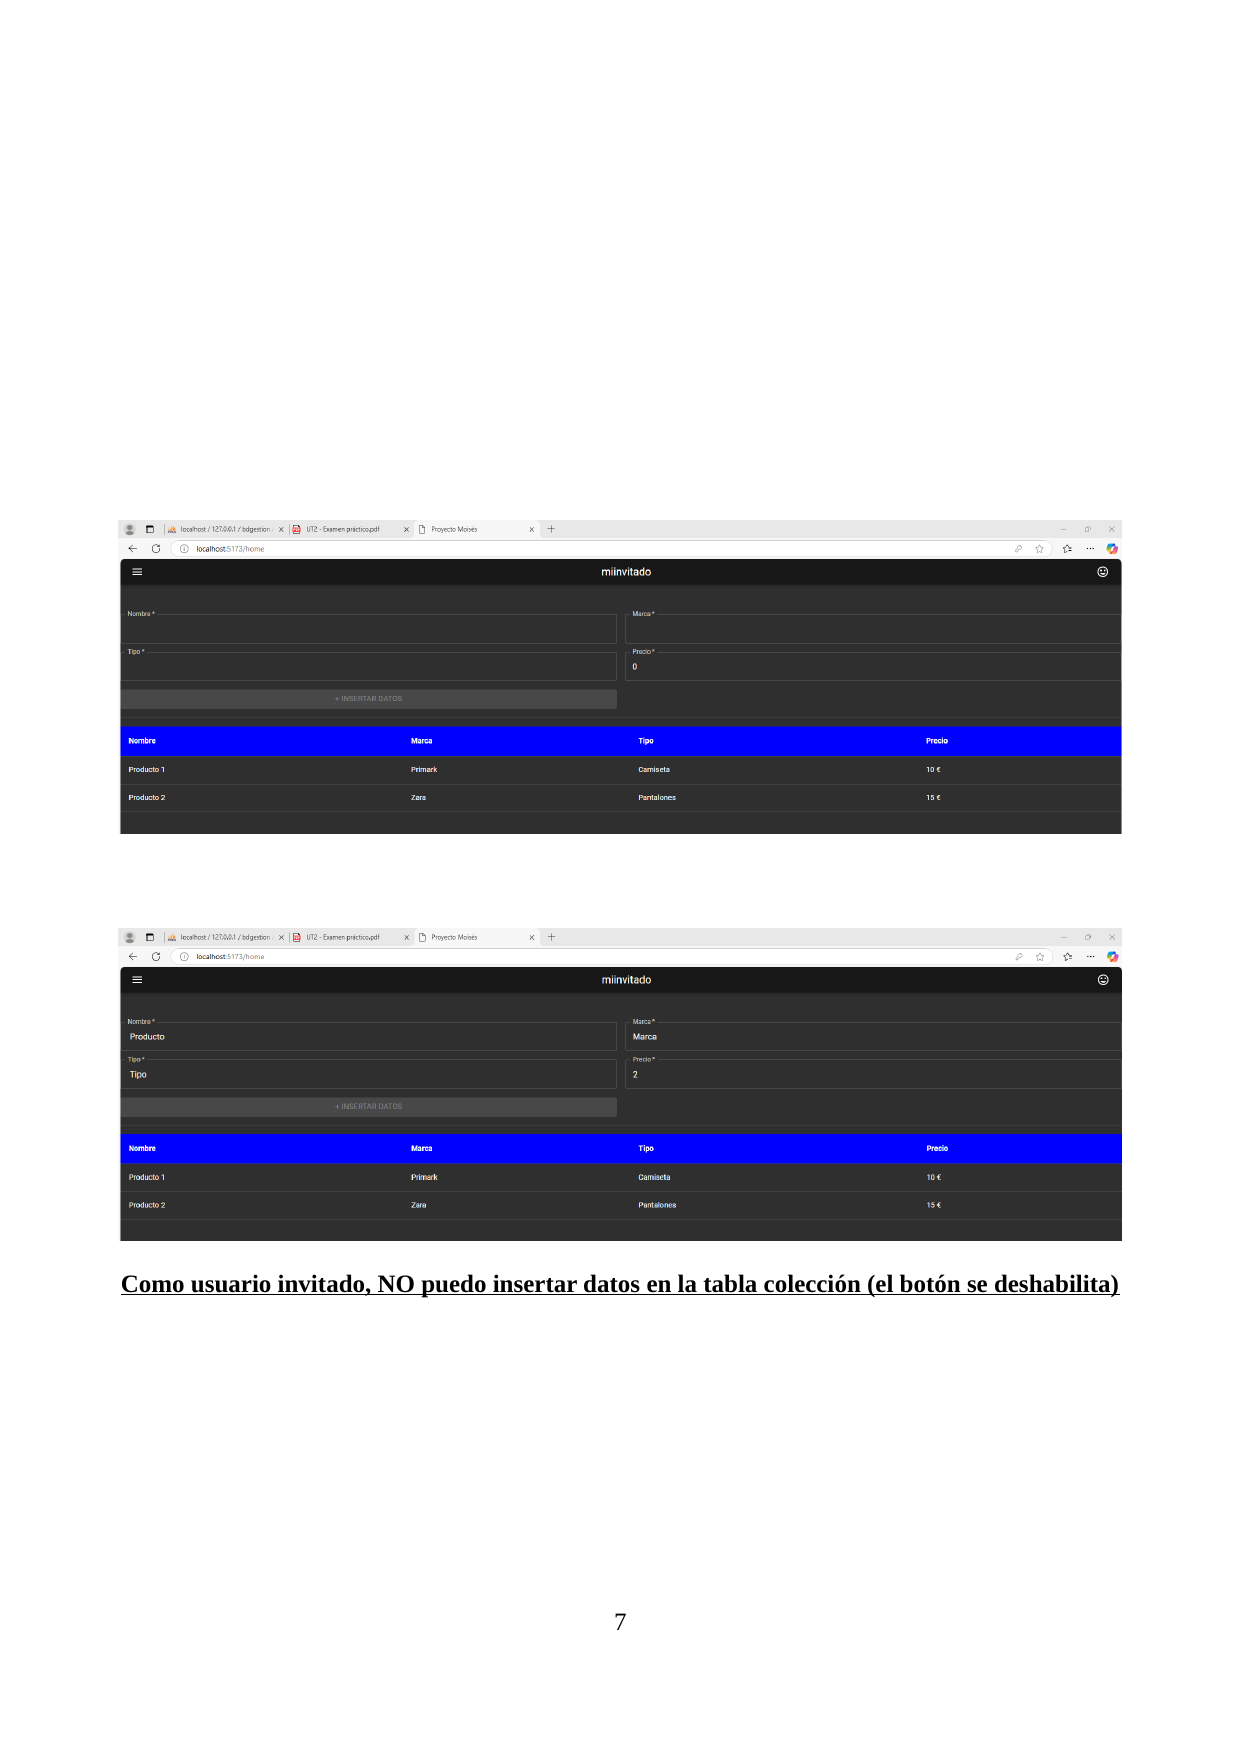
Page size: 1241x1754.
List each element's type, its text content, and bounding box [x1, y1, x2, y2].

picture [118, 928, 1123, 1241]
picture [118, 520, 1123, 834]
text Como usuario invitado, NO puedo insertar datos en la tabla colección (el botón se deshabilita) [118, 1269, 1122, 1298]
